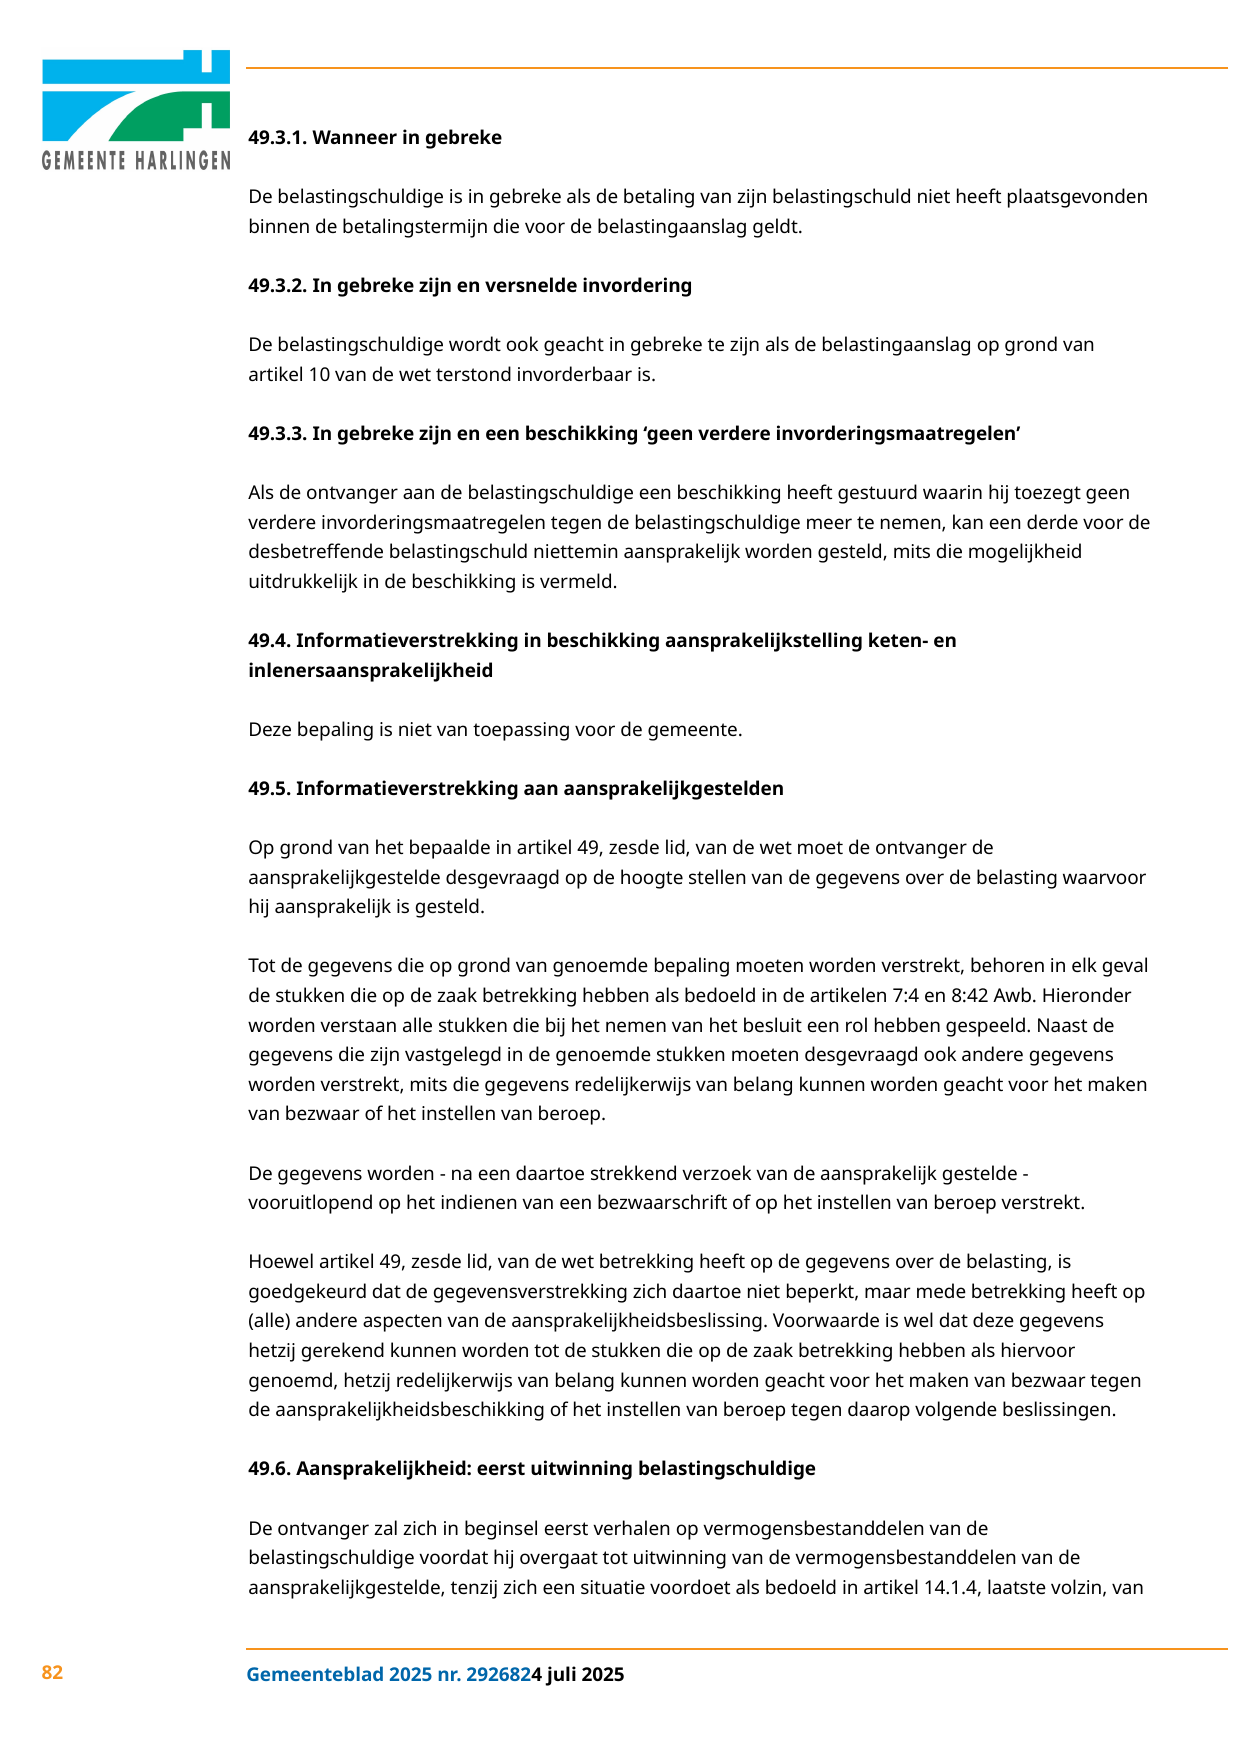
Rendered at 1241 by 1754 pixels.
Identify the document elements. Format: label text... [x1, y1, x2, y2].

text De belastingschuldige wordt ook geacht in gebreke te zijn als de belastingaanslag op grond van artikel 10 van de wet terstond invorderbaar is. [248, 331, 1152, 387]
text 49.3.2. In gebreke zijn en versnelde invordering [248, 272, 1152, 298]
text Op grond van het bepaalde in artikel 49, zesde lid, van de wet moet de ontvanger de aansprakelijkgestelde desgevraagd op de hoogte stellen van de gegevens over de belasting waarvoor hij aansprakelijk is gesteld. [248, 834, 1152, 919]
text 49.4. Informatieverstrekking in beschikking aansprakelijkstelling keten- en inlenersaansprakelijkheid [248, 627, 1152, 683]
text Hoewel artikel 49, zesde lid, van de wet betrekking heeft op de gegevens over de belasting, is goedgekeurd dat de gegevensverstrekking zich daartoe niet beperkt, maar mede betrekking heeft op (alle) andere aspecten van de aansprakelijkheidsbeslissing. Voorwaarde is wel dat deze gegevens hetzij gerekend kunnen worden tot de stukken die op de zaak betrekking hebben als hiervoor genoemd, hetzij redelijkerwijs van belang kunnen worden geacht voor het maken van bezwaar tegen de aansprakelijkheidsbeschikking of het instellen van beroep tegen daarop volgende beslissingen. [248, 1248, 1152, 1422]
text De gegevens worden - na een daartoe strekkend verzoek van de aansprakelijk gestelde - vooruitlopend op het indienen van een bezwaarschrift of op het instellen van beroep verstrekt. [248, 1160, 1152, 1215]
text 49.3.3. In gebreke zijn en een beschikking ‘geen verdere invorderingsmaatregelen’ [248, 420, 1152, 446]
text 49.5. Informatieverstrekking aan aansprakelijkgestelden [248, 775, 1152, 801]
text Tot de gegevens die op grond van genoemde bepaling moeten worden verstrekt, behoren in elk geval de stukken die op de zaak betrekking hebben als bedoeld in de artikelen 7:4 en 8:42 Awb. Hieronder worden verstaan alle stukken die bij het nemen van het besluit een rol hebben gespeeld. Naast de gegevens die zijn vastgelegd in de genoemde stukken moeten desgevraagd ook andere gegevens worden verstrekt, mits die gegevens redelijkerwijs van belang kunnen worden geacht voor het maken van bezwaar of het instellen van beroep. [248, 953, 1152, 1126]
text Deze bepaling is niet van toepassing voor de gemeente. [248, 716, 1152, 742]
text 49.6. Aansprakelijkheid: eerst uitwinning belastingschuldige [248, 1456, 1152, 1481]
text Als de ontvanger aan de belastingschuldige een beschikking heeft gestuurd waarin hij toezegt geen verdere invorderingsmaatregelen tegen de belastingschuldige meer te nemen, kan een derde voor de desbetreffende belastingschuld niettemin aansprakelijk worden gesteld, mits die mogelijkheid uitdrukkelijk in de beschikking is vermeld. [248, 479, 1152, 594]
text De ontvanger zal zich in beginsel eerst verhalen op vermogensbestanddelen van de belastingschuldige voordat hij overgaat tot uitwinning van de vermogensbestanddelen van de aansprakelijkgestelde, tenzij zich een situatie voordoet als bedoeld in artikel 14.1.4, laatste volzin, van [248, 1515, 1152, 1600]
text De belastingschuldige is in gebreke als de betaling van zijn belastingschuld niet heeft plaatsgevonden binnen de betalingstermijn die voor de belastingaanslag geldt. [248, 183, 1152, 239]
text 49.3.1. Wanneer in gebreke [248, 124, 1152, 150]
picture [41, 47, 231, 172]
